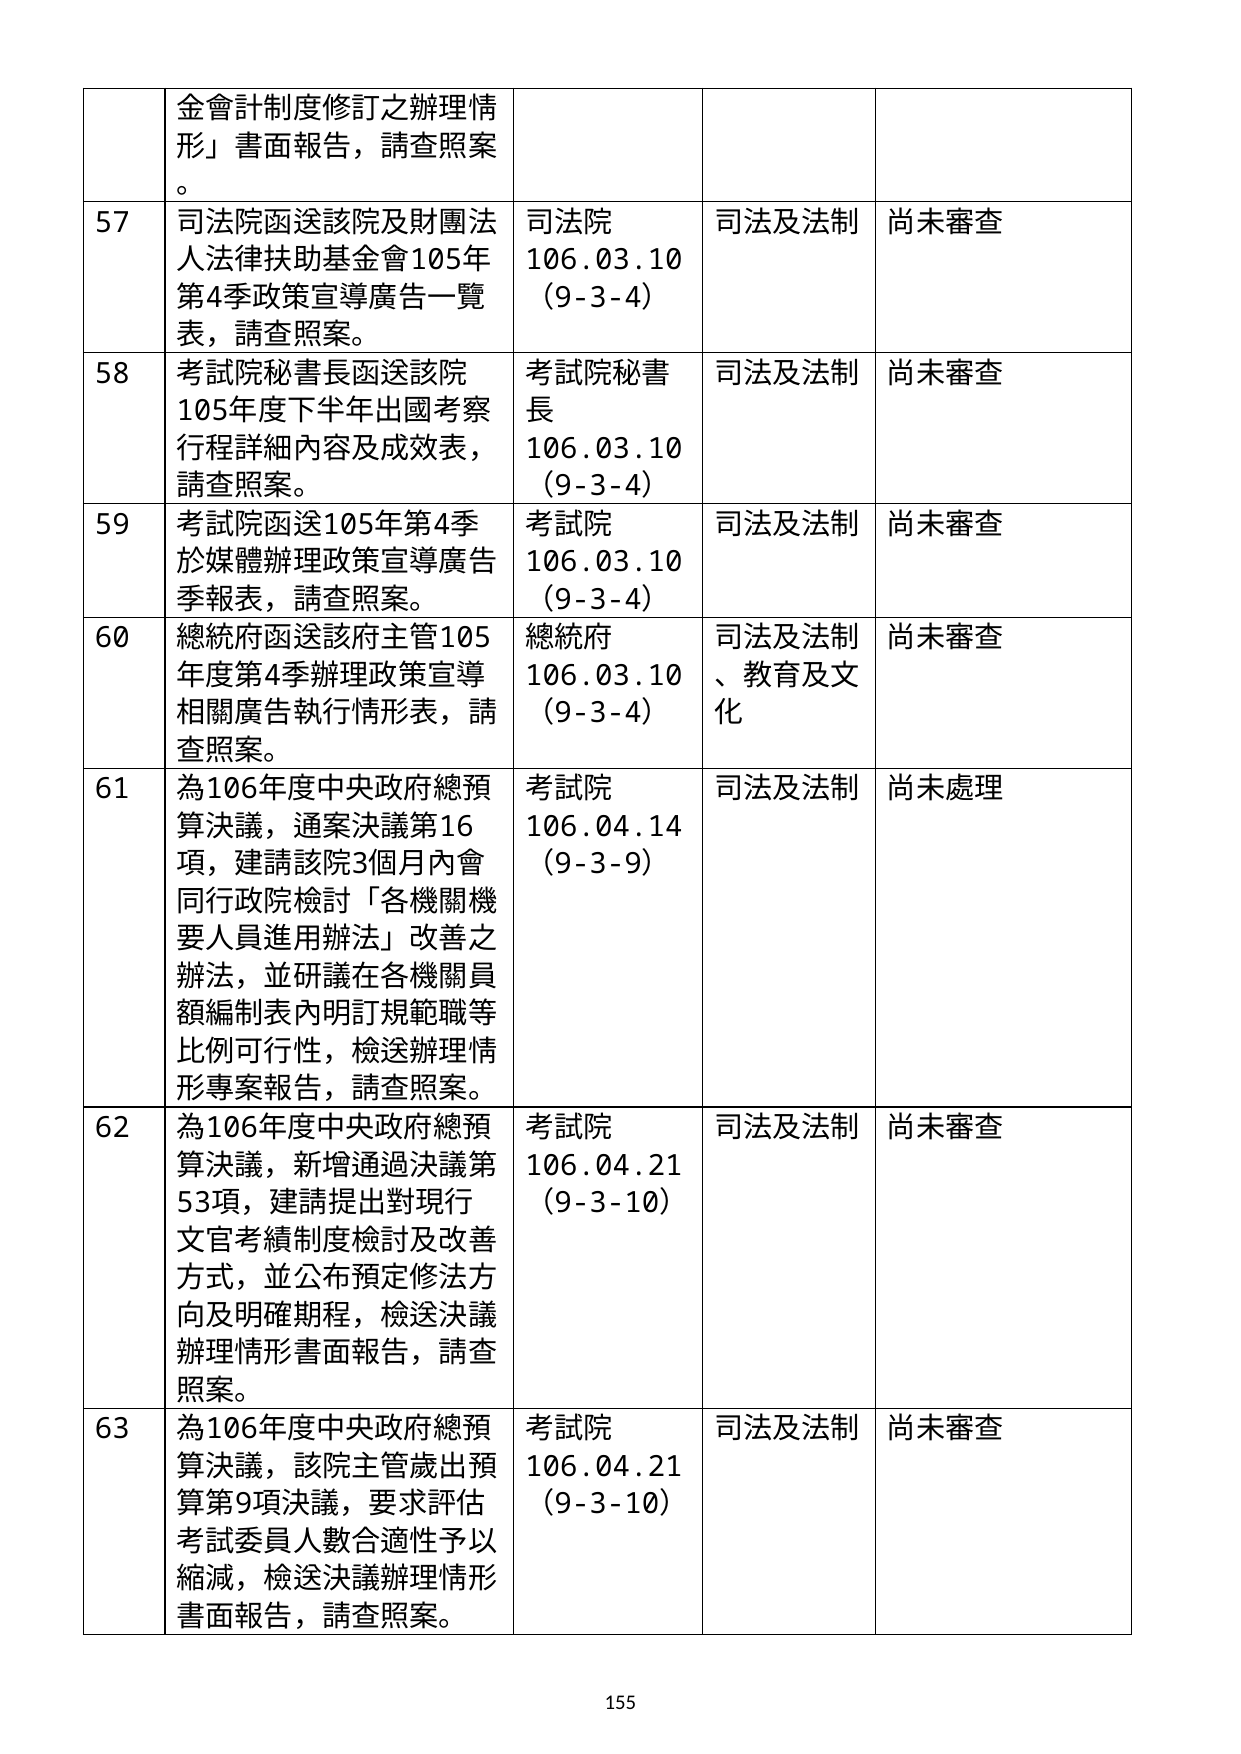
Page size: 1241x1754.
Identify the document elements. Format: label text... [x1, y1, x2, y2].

table_cell 司法及法制 [703, 1409, 875, 1633]
table_cell 司法及法制 [703, 769, 875, 1106]
table_cell 尚未審查 [876, 353, 1131, 503]
table_cell [514, 89, 702, 201]
table_cell 61 [84, 769, 164, 1106]
table_cell 尚未審查 [876, 1108, 1131, 1407]
table_cell 63 [84, 1409, 164, 1633]
table_cell 尚未審查 [876, 504, 1131, 617]
table_cell 尚未審查 [876, 618, 1131, 768]
table_cell 考試院 106.04.21 （9-3-10） [514, 1108, 702, 1407]
table_cell 60 [84, 618, 164, 768]
table_cell 司法及法制 [703, 504, 875, 617]
table_cell 金會計制度修訂之辦理情形」書面報告，請查照案。 [166, 89, 513, 201]
table_cell 考試院 106.04.21 （9-3-10） [514, 1409, 702, 1633]
table_cell 司法院函送該院及財團法人法律扶助基金會105年第4季政策宣導廣告一覽表，請查照案。 [166, 202, 513, 352]
table_cell [876, 89, 1131, 201]
table_cell 司法及法制、教育及文化 [703, 618, 875, 768]
table_cell 考試院秘書長 106.03.10 （9-3-4） [514, 353, 702, 503]
table_cell 尚未處理 [876, 769, 1131, 1106]
table_cell 考試院秘書長函送該院105年度下半年出國考察行程詳細內容及成效表，請查照案。 [166, 353, 513, 503]
table_cell 57 [84, 202, 164, 352]
table_cell 59 [84, 504, 164, 617]
table_cell 62 [84, 1108, 164, 1407]
table_cell [84, 89, 164, 201]
table_cell 58 [84, 353, 164, 503]
table_cell 尚未審查 [876, 1409, 1131, 1633]
table_cell 尚未審查 [876, 202, 1131, 352]
table_cell 為106年度中央政府總預算決議，新增通過決議第53項，建請提出對現行文官考績制度檢討及改善方式，並公布預定修法方向及明確期程，檢送決議辦理情形書面報告，請查照案。 [166, 1108, 513, 1407]
table_cell 司法及法制 [703, 353, 875, 503]
table_cell 為106年度中央政府總預算決議，通案決議第16項，建請該院3個月內會同行政院檢討「各機關機要人員進用辦法」改善之辦法，並研議在各機關員額編制表內明訂規範職等比例可行性，檢送辦理情形專案報告，請查照案。 [166, 769, 513, 1106]
table_cell 司法及法制 [703, 1108, 875, 1407]
table_cell 考試院 106.03.10 （9-3-4） [514, 504, 702, 617]
table_cell [703, 89, 875, 201]
table_cell 為106年度中央政府總預算決議，該院主管歲出預算第9項決議，要求評估考試委員人數合適性予以縮減，檢送決議辦理情形書面報告，請查照案。 [166, 1409, 513, 1633]
table_cell 司法及法制 [703, 202, 875, 352]
table_cell 總統府函送該府主管105年度第4季辦理政策宣導相關廣告執行情形表，請查照案。 [166, 618, 513, 768]
table_cell 司法院 106.03.10 （9-3-4） [514, 202, 702, 352]
table_cell 總統府 106.03.10 （9-3-4） [514, 618, 702, 768]
table_cell 考試院函送105年第4季於媒體辦理政策宣導廣告季報表，請查照案。 [166, 504, 513, 617]
table_cell 考試院 106.04.14 （9-3-9） [514, 769, 702, 1106]
